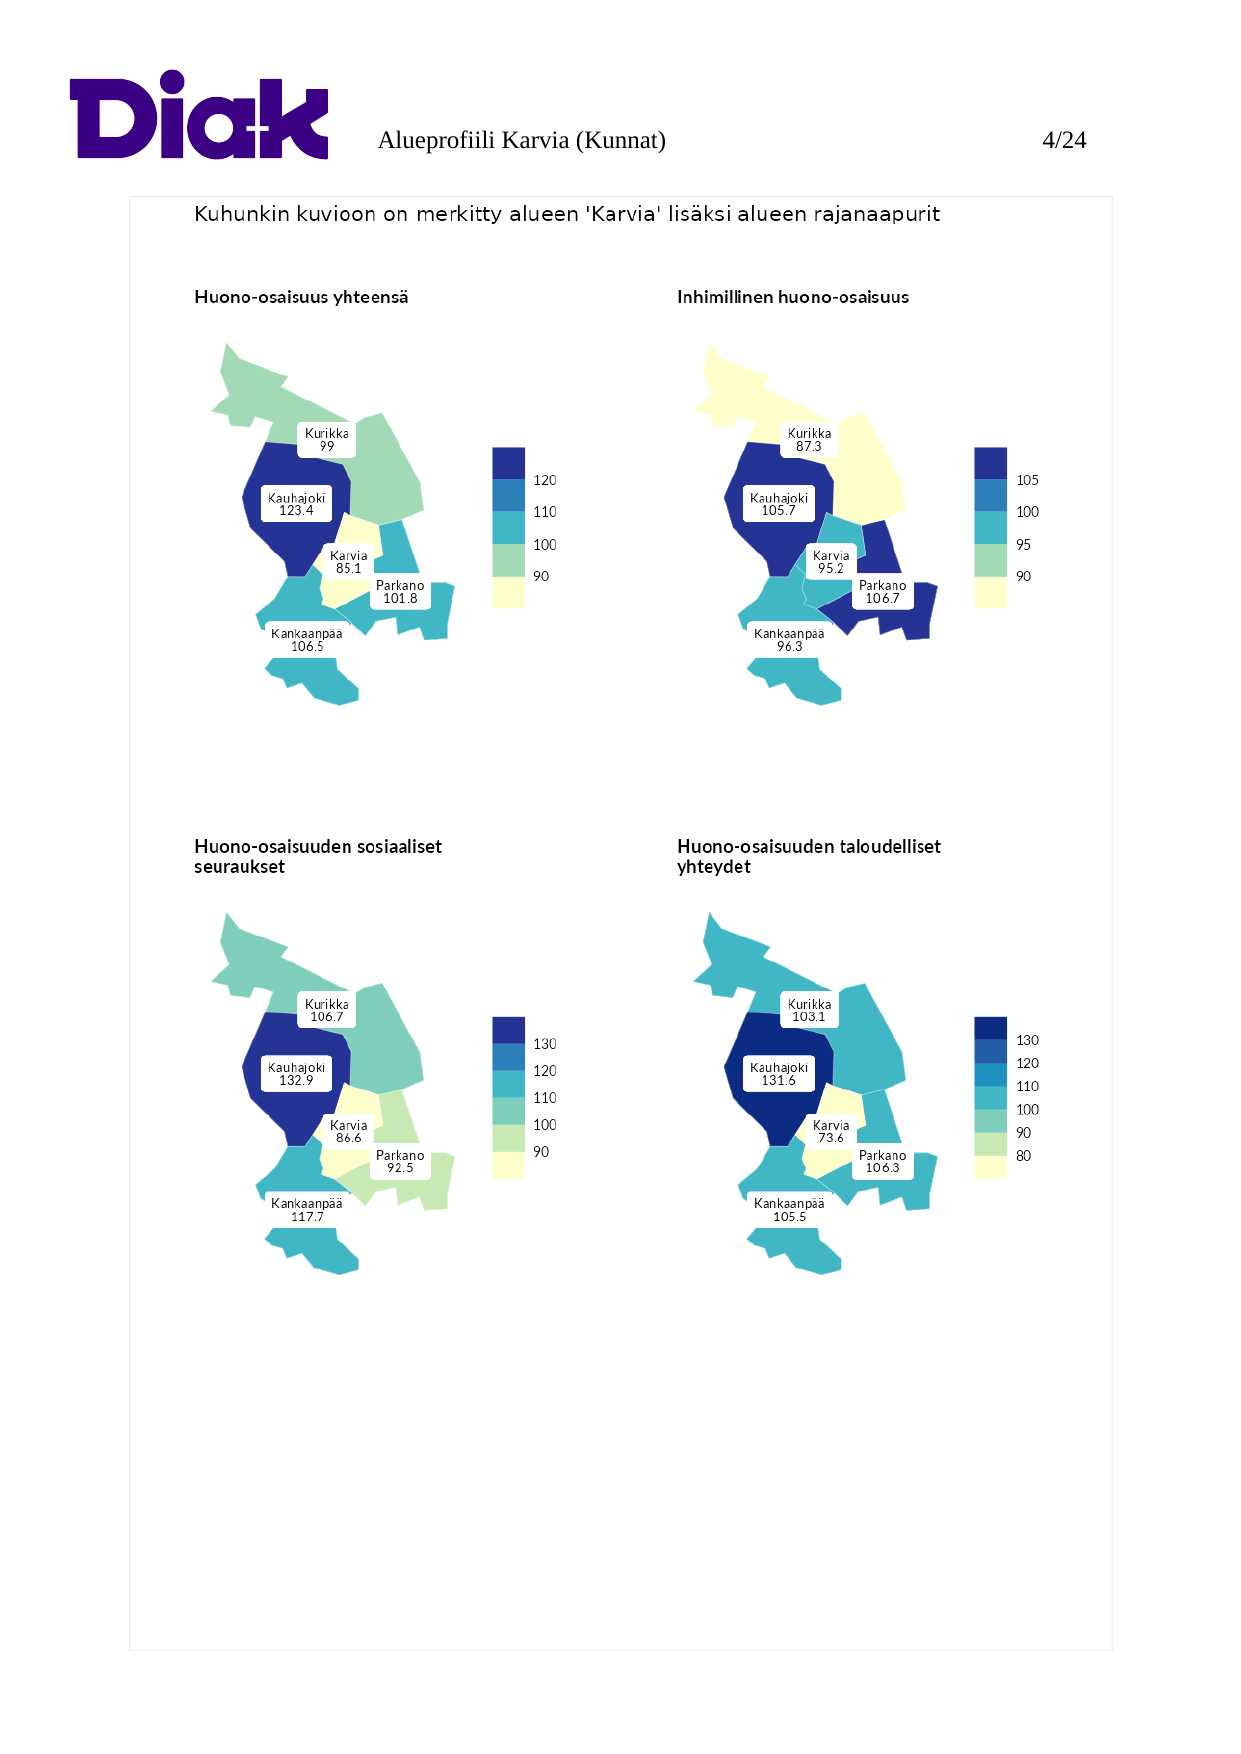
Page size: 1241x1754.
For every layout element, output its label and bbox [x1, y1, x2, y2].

picture [61, 196, 1179, 1651]
